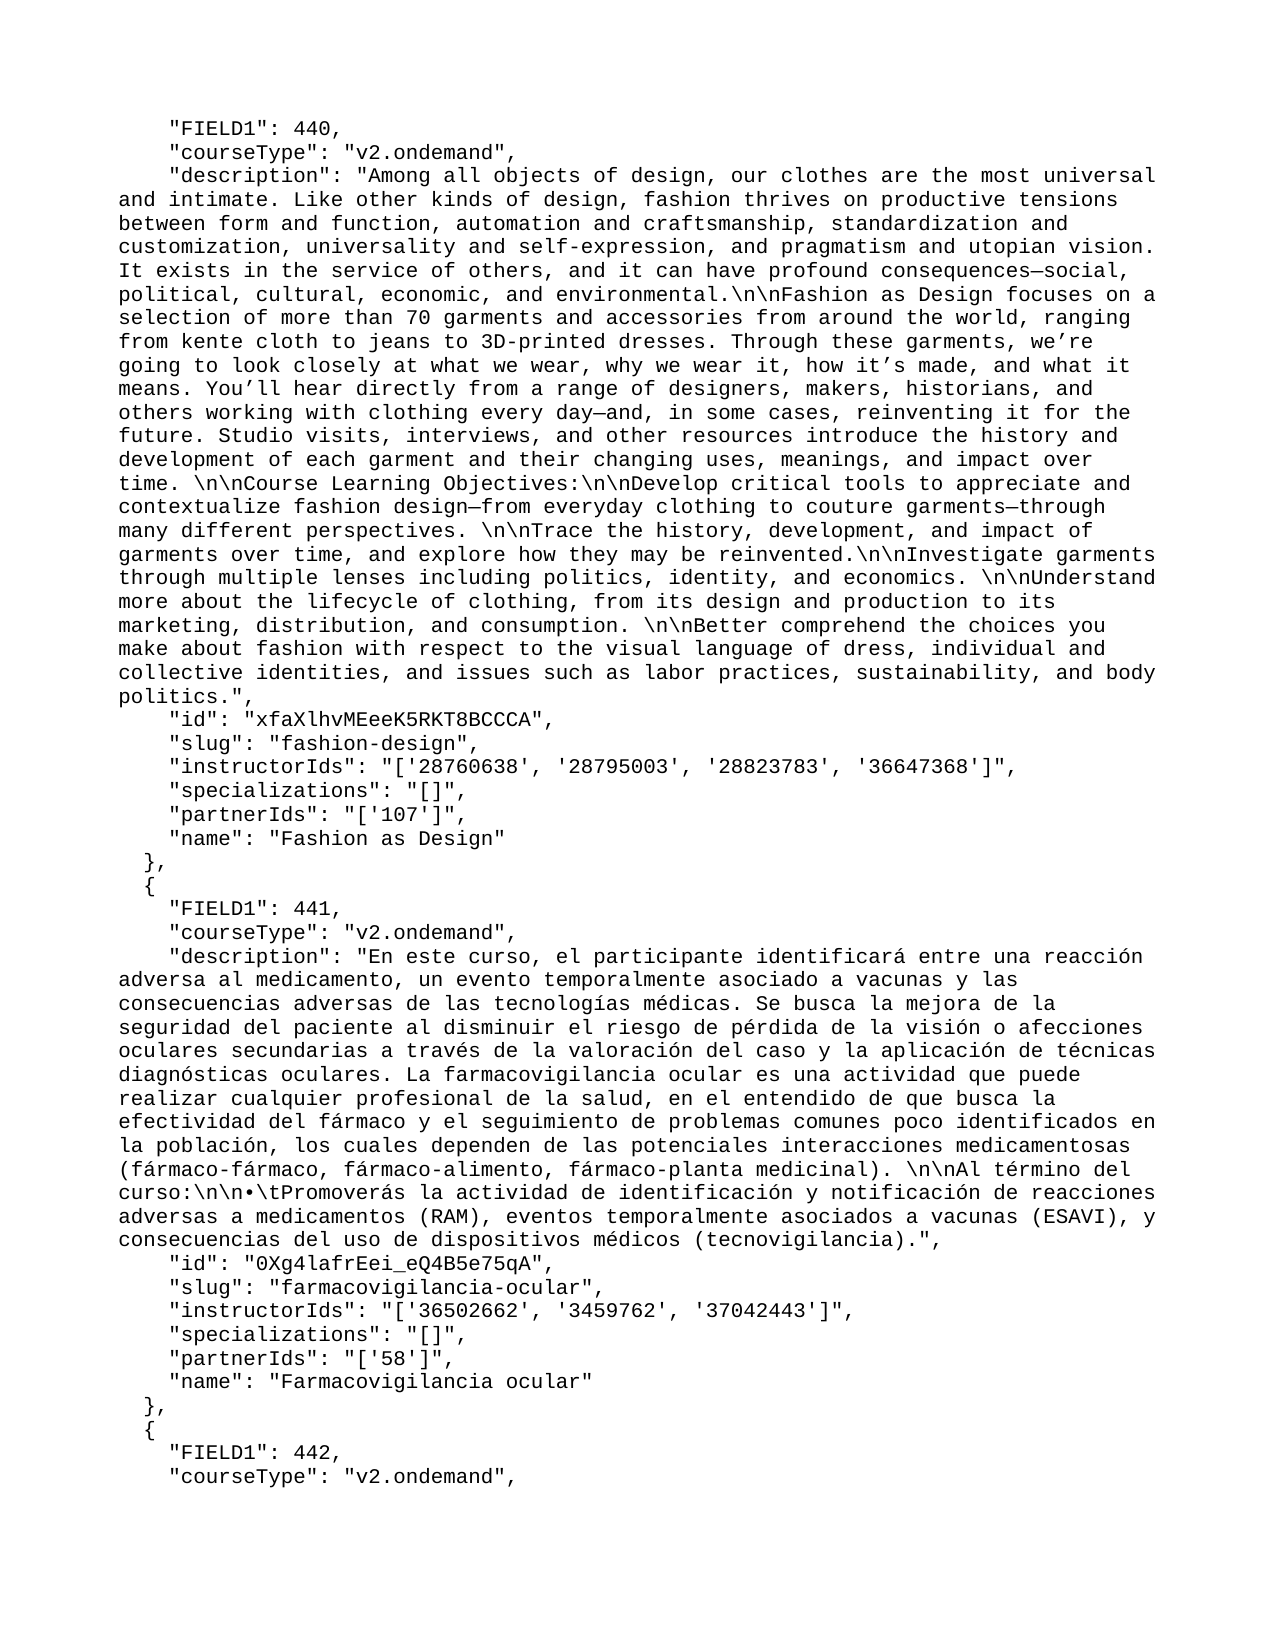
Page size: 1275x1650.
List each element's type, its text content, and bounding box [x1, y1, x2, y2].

text "FIELD1": 440, [118, 118, 1157, 142]
text "description": "En este curso, el participante identificará entre una reacción adversa al medicamento, un evento temporalmente asociado a vacunas y las consecuencias adversas de las tecnologías médicas. Se busca la mejora de la seguridad del paciente al disminuir el riesgo de pérdida de la visión o afecciones oculares secundarias a través de la valoración del caso y la aplicación de técnicas diagnósticas oculares. La farmacovigilancia ocular es una actividad que puede realizar cualquier profesional de la salud, en el entendido de que busca la efectividad del fármaco y el seguimiento de problemas comunes poco identificados en la población, los cuales dependen de las potenciales interacciones medicamentosas (fármaco-fármaco, fármaco-alimento, fármaco-planta medicinal). \n\nAl término del curso:\n\n•\tPromoverás la actividad de identificación y notificación de reacciones adversas a medicamentos (RAM), eventos temporalmente asociados a vacunas (ESAVI), y consecuencias del uso de dispositivos médicos (tecnovigilancia).", [118, 946, 1157, 1253]
text "partnerIds": "['58']", [118, 1348, 1157, 1371]
text "slug": "fashion-design", [118, 733, 1157, 757]
text "name": "Fashion as Design" [118, 827, 1157, 851]
text { [118, 1419, 1157, 1442]
text "courseType": "v2.ondemand", [118, 142, 1157, 165]
text }, [118, 851, 1157, 875]
text "id": "0Xg4lafrEei_eQ4B5e75qA", [118, 1253, 1157, 1277]
text "partnerIds": "['107']", [118, 804, 1157, 827]
text }, [118, 1395, 1157, 1419]
text "FIELD1": 441, [118, 898, 1157, 922]
text "instructorIds": "['36502662', '3459762', '37042443']", [118, 1300, 1157, 1324]
text "id": "xfaXlhvMEeeK5RKT8BCCCA", [118, 709, 1157, 733]
text "FIELD1": 442, [118, 1442, 1157, 1466]
text "name": "Farmacovigilancia ocular" [118, 1371, 1157, 1395]
text "instructorIds": "['28760638', '28795003', '28823783', '36647368']", [118, 757, 1157, 780]
text "specializations": "[]", [118, 780, 1157, 804]
text "description": "Among all objects of design, our clothes are the most universal and intimate. Like other kinds of design, fashion thrives on productive tensions between form and function, automation and craftsmanship, standardization and customization, universality and self-expression, and pragmatism and utopian vision. It exists in the service of others, and it can have profound consequences—social, political, cultural, economic, and environmental.\n\nFashion as Design focuses on a selection of more than 70 garments and accessories from around the world, ranging from kente cloth to jeans to 3D-printed dresses. Through these garments, we’re going to look closely at what we wear, why we wear it, how it’s made, and what it means. You’ll hear directly from a range of designers, makers, historians, and others working with clothing every day—and, in some cases, reinventing it for the future. Studio visits, interviews, and other resources introduce the history and development of each garment and their changing uses, meanings, and impact over time. \n\nCourse Learning Objectives:\n\nDevelop critical tools to appreciate and contextualize fashion design—from everyday clothing to couture garments—through many different perspectives. \n\nTrace the history, development, and impact of garments over time, and explore how they may be reinvented.\n\nInvestigate garments through multiple lenses including politics, identity, and economics. \n\nUnderstand more about the lifecycle of clothing, from its design and production to its marketing, distribution, and consumption. \n\nBetter comprehend the choices you make about fashion with respect to the visual language of dress, individual and collective identities, and issues such as labor practices, sustainability, and body politics.", [118, 165, 1157, 709]
text "slug": "farmacovigilancia-ocular", [118, 1277, 1157, 1300]
text { [118, 875, 1157, 898]
text "courseType": "v2.ondemand", [118, 922, 1157, 946]
text "specializations": "[]", [118, 1324, 1157, 1348]
text "courseType": "v2.ondemand", [118, 1466, 1157, 1489]
